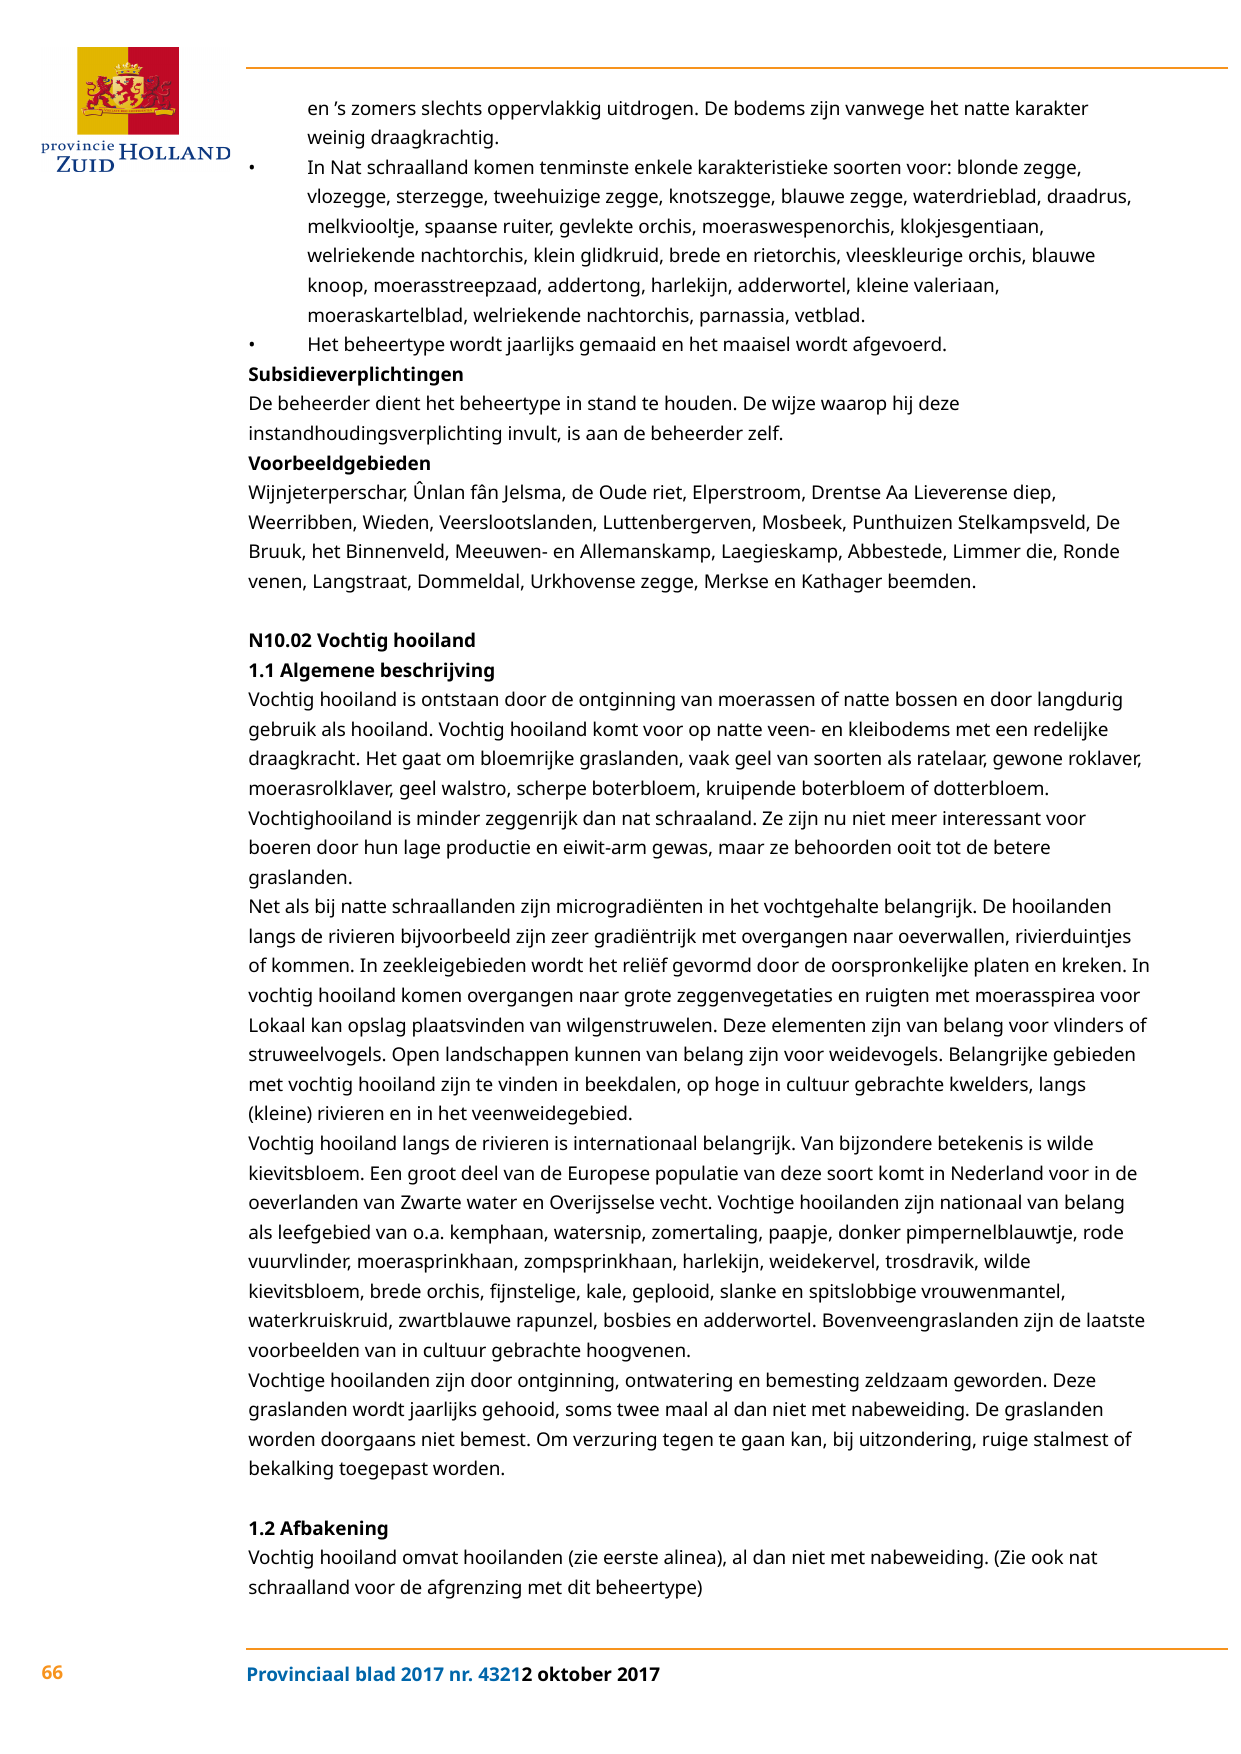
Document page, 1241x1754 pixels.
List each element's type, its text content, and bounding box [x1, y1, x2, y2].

text Vochtig hooiland omvat hooilanden (zie eerste alinea), al dan niet met nabeweiding. (Zie ook nat schraalland voor de afgrenzing met dit beheertype) [248, 1544, 1152, 1600]
text Wijnjeterperschar, Ûnlan fân Jelsma, de Oude riet, Elperstroom, Drentse Aa Lieverense diep, Weerribben, Wieden, Veerslootslanden, Luttenbergerven, Mosbeek, Punthuizen Stelkampsveld, De Bruuk, het Binnenveld, Meeuwen- en Allemanskamp, Laegieskamp, Abbestede, Limmer die, Ronde venen, Langstraat, Dommeldal, Urkhovense zegge, Merkse en Kathager beemden. [248, 479, 1152, 594]
text Vochtig hooiland langs de rivieren is internationaal belangrijk. Van bijzondere betekenis is wilde kievitsbloem. Een groot deel van de Europese populatie van deze soort komt in Nederland voor in de oeverlanden van Zwarte water en Overijsselse vecht. Vochtige hooilanden zijn nationaal van belang als leefgebied van o.a. kemphaan, watersnip, zomertaling, paapje, donker pimpernelblauwtje, rode vuurvlinder, moerasprinkhaan, zompsprinkhaan, harlekijn, weidekervel, trosdravik, wilde kievitsbloem, brede orchis, fijnstelige, kale, geplooid, slanke en spitslobbige vrouwenmantel, waterkruiskruid, zwartblauwe rapunzel, bosbies en adderwortel. Bovenveengraslanden zijn de laatste voorbeelden van in cultuur gebrachte hoogvenen. [248, 1130, 1152, 1363]
text Subsidieverplichtingen [248, 361, 1152, 387]
text N10.02 Vochtig hooiland [248, 627, 1152, 653]
text De beheerder dient het beheertype in stand te houden. De wijze waarop hij deze instandhoudingsverplichting invult, is aan de beheerder zelf. [248, 391, 1152, 446]
text Vochtig hooiland is ontstaan door de ontginning van moerassen of natte bossen en door langdurig gebruik als hooiland. Vochtig hooiland komt voor op natte veen- en kleibodems met een redelijke draagkracht. Het gaat om bloemrijke graslanden, vaak geel van soorten als ratelaar, gewone roklaver, moerasrolklaver, geel walstro, scherpe boterbloem, kruipende boterbloem of dotterbloem. Vochtighooiland is minder zeggenrijk dan nat schraaland. Ze zijn nu niet meer interessant voor boeren door hun lage productie en eiwit-arm gewas, maar ze behoorden ooit tot de betere graslanden. [248, 686, 1152, 890]
list Het beheertype wordt jaarlijks gemaaid en het maaisel wordt afgevoerd. [248, 331, 1152, 357]
picture [41, 47, 231, 172]
text Voorbeeldgebieden [248, 450, 1152, 476]
text Net als bij natte schraallanden zijn microgradiënten in het vochtgehalte belangrijk. De hooilanden langs de rivieren bijvoorbeeld zijn zeer gradiëntrijk met overgangen naar oeverwallen, rivierduintjes of kommen. In zeekleigebieden wordt het reliëf gevormd door de oorspronkelijke platen en kreken. In vochtig hooiland komen overgangen naar grote zeggenvegetaties en ruigten met moerasspirea voor Lokaal kan opslag plaatsvinden van wilgenstruwelen. Deze elementen zijn van belang voor vlinders of struweelvogels. Open landschappen kunnen van belang zijn voor weidevogels. Belangrijke gebieden met vochtig hooiland zijn te vinden in beekdalen, op hoge in cultuur gebrachte kwelders, langs (kleine) rivieren en in het veenweidegebied. [248, 893, 1152, 1126]
text 1.2 Afbakening [248, 1515, 1152, 1541]
text Vochtige hooilanden zijn door ontginning, ontwatering en bemesting zeldzaam geworden. Deze graslanden wordt jaarlijks gehooid, soms twee maal al dan niet met nabeweiding. De graslanden worden doorgaans niet bemest. Om verzuring tegen te gaan kan, bij uitzondering, ruige stalmest of bekalking toegepast worden. [248, 1367, 1152, 1481]
list In Nat schraalland komen tenminste enkele karakteristieke soorten voor: blonde zegge, vlozegge, sterzegge, tweehuizige zegge, knotszegge, blauwe zegge, waterdrieblad, draadrus, melkviooltje, spaanse ruiter, gevlekte orchis, moeraswespenorchis, klokjesgentiaan, welriekende nachtorchis, klein glidkruid, brede en rietorchis, vleeskleurige orchis, blauwe knoop, moerasstreepzaad, addertong, harlekijn, adderwortel, kleine valeriaan, moeraskartelblad, welriekende nachtorchis, parnassia, vetblad. [248, 154, 1152, 328]
text 1.1 Algemene beschrijving [248, 657, 1152, 683]
list en ’s zomers slechts oppervlakkig uitdrogen. De bodems zijn vanwege het natte karakter weinig draagkrachtig. [248, 95, 1152, 150]
